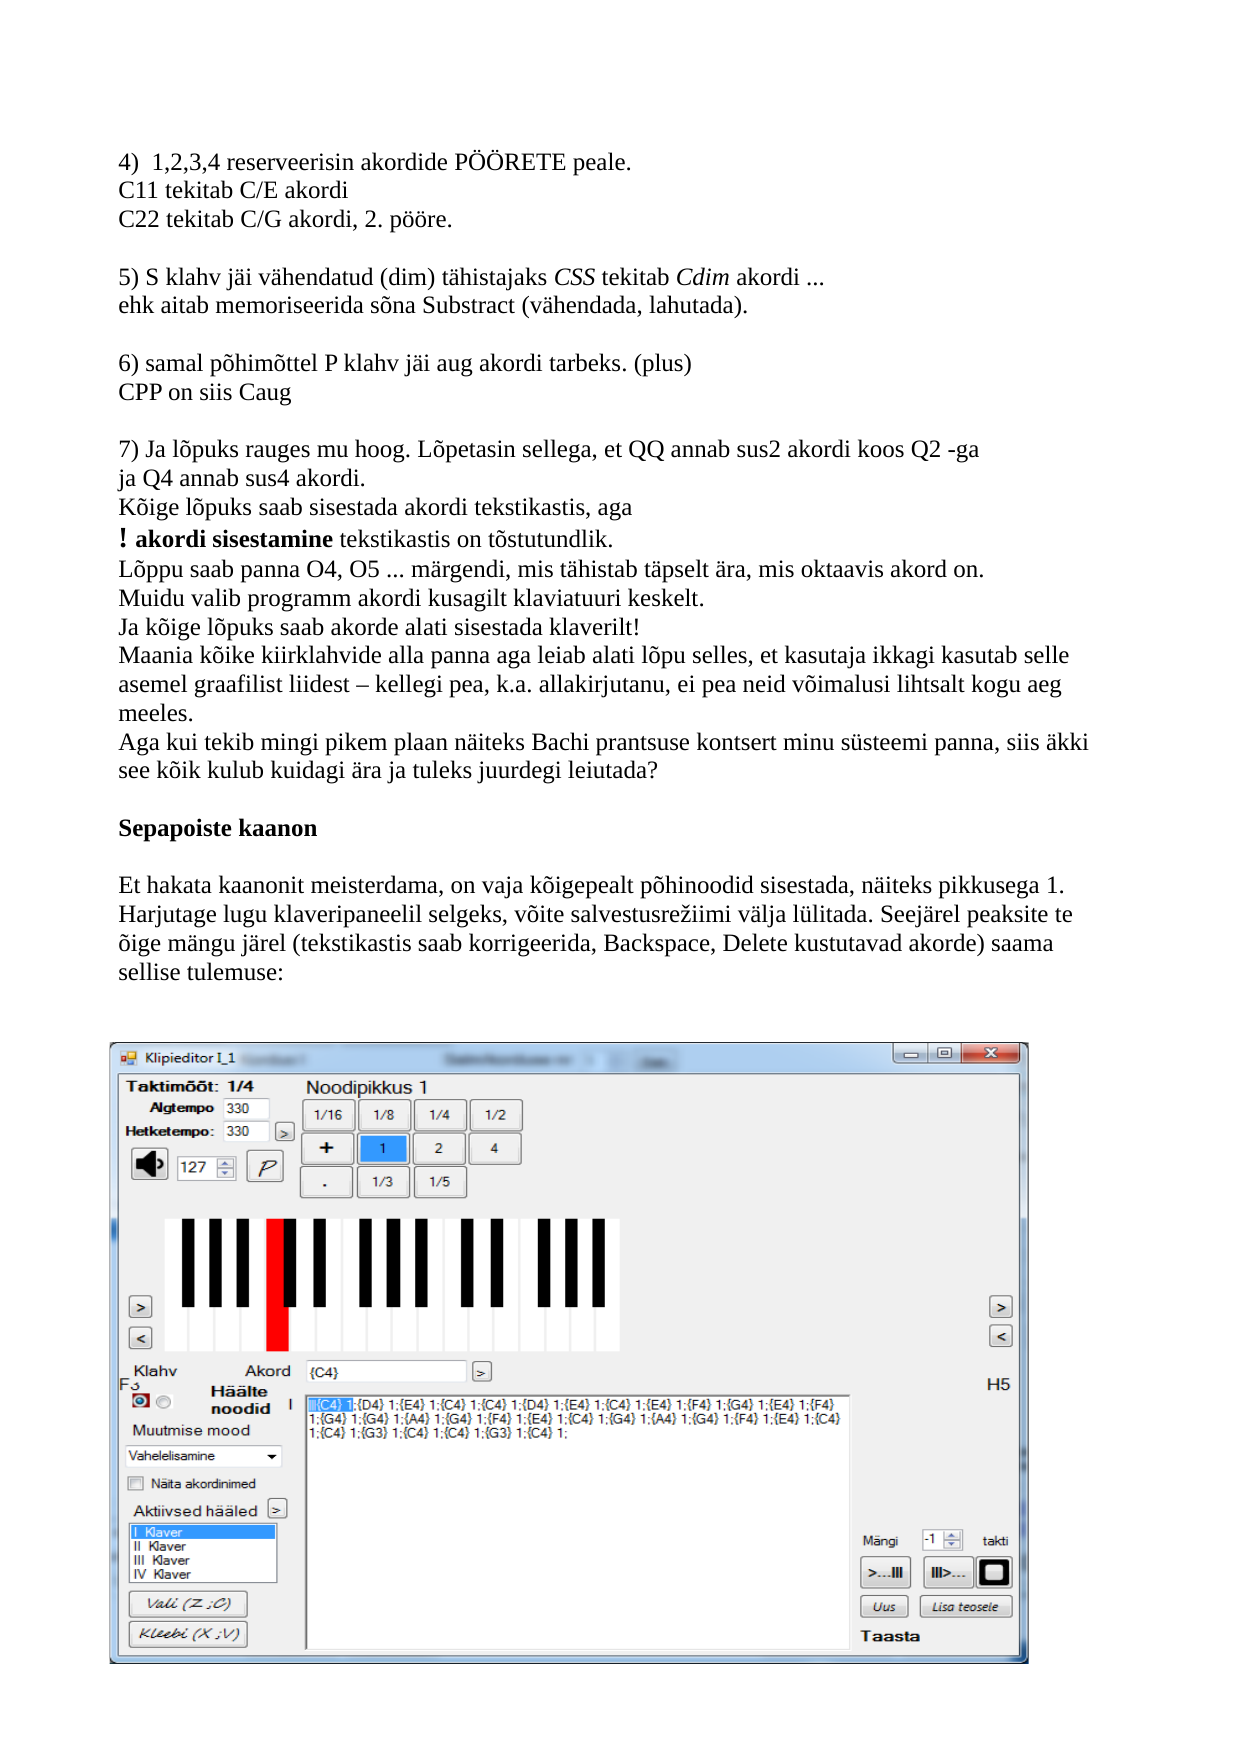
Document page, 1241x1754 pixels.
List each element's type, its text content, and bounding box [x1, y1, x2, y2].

text Sepapoiste kaanon [118, 784, 1122, 842]
text ja Q4 annab sus4 akordi. Kõige lõpuks saab sisestada akordi tekstikastis, aga [118, 463, 1122, 521]
text Harjutage lugu klaveripaneelil selgeks, võite salvestusrežiimi välja lülitada. Seejärel peaksite te õige mängu järel (tekstikastis saab korrigeerida, Backspace, Delete kustutavad akorde) saama sellise tulemuse: [118, 899, 1122, 985]
text Et hakata kaanonit meisterdama, on vaja kõigepealt põhinoodid sisestada, näiteks pikkusega 1. [118, 870, 1122, 899]
text ehk aitab memoriseerida sõna Substract (vähendada, lahutada). [118, 291, 1122, 319]
text ! akordi sisestamine tekstikastis on tõstutundlik. [118, 521, 1122, 554]
text 7) Ja lõpuks rauges mu hoog. Lõpetasin sellega, et QQ annab sus2 akordi koos Q2 -ga [118, 434, 1122, 463]
text Lõppu saab panna O4, O5 ... märgendi, mis tähistab täpselt ära, mis oktaavis akord on. [118, 554, 1122, 583]
text Maania kõike kiirklahvide alla panna aga leiab alati lõpu selles, et kasutaja ikkagi kasutab selle asemel graafilist liidest – kellegi pea, k.a. allakirjutanu, ei pea neid võimalusi lihtsalt kogu aeg meeles. [118, 640, 1122, 727]
picture [109, 1042, 1029, 1664]
text 6) samal põhimõttel P klahv jäi aug akordi tarbeks. (plus) CPP on siis Caug [118, 348, 1122, 406]
text 5) S klahv jäi vähendatud (dim) tähistajaks CSS tekitab Cdim akordi ... [118, 262, 1122, 291]
text Ja kõige lõpuks saab akorde alati sisestada klaverilt! [118, 612, 1122, 640]
text C11 tekitab C/E akordi [118, 176, 1122, 204]
text C22 tekitab C/G akordi, 2. pööre. [118, 204, 1122, 233]
text Aga kui tekib mingi pikem plaan näiteks Bachi prantsuse kontsert minu süsteemi panna, siis äkki see kõik kulub kuidagi ära ja tuleks juurdegi leiutada? [118, 727, 1122, 784]
text Muidu valib programm akordi kusagilt klaviatuuri keskelt. [118, 583, 1122, 612]
text 4) 1,2,3,4 reserveerisin akordide PÖÖRETE peale. [118, 147, 1122, 176]
